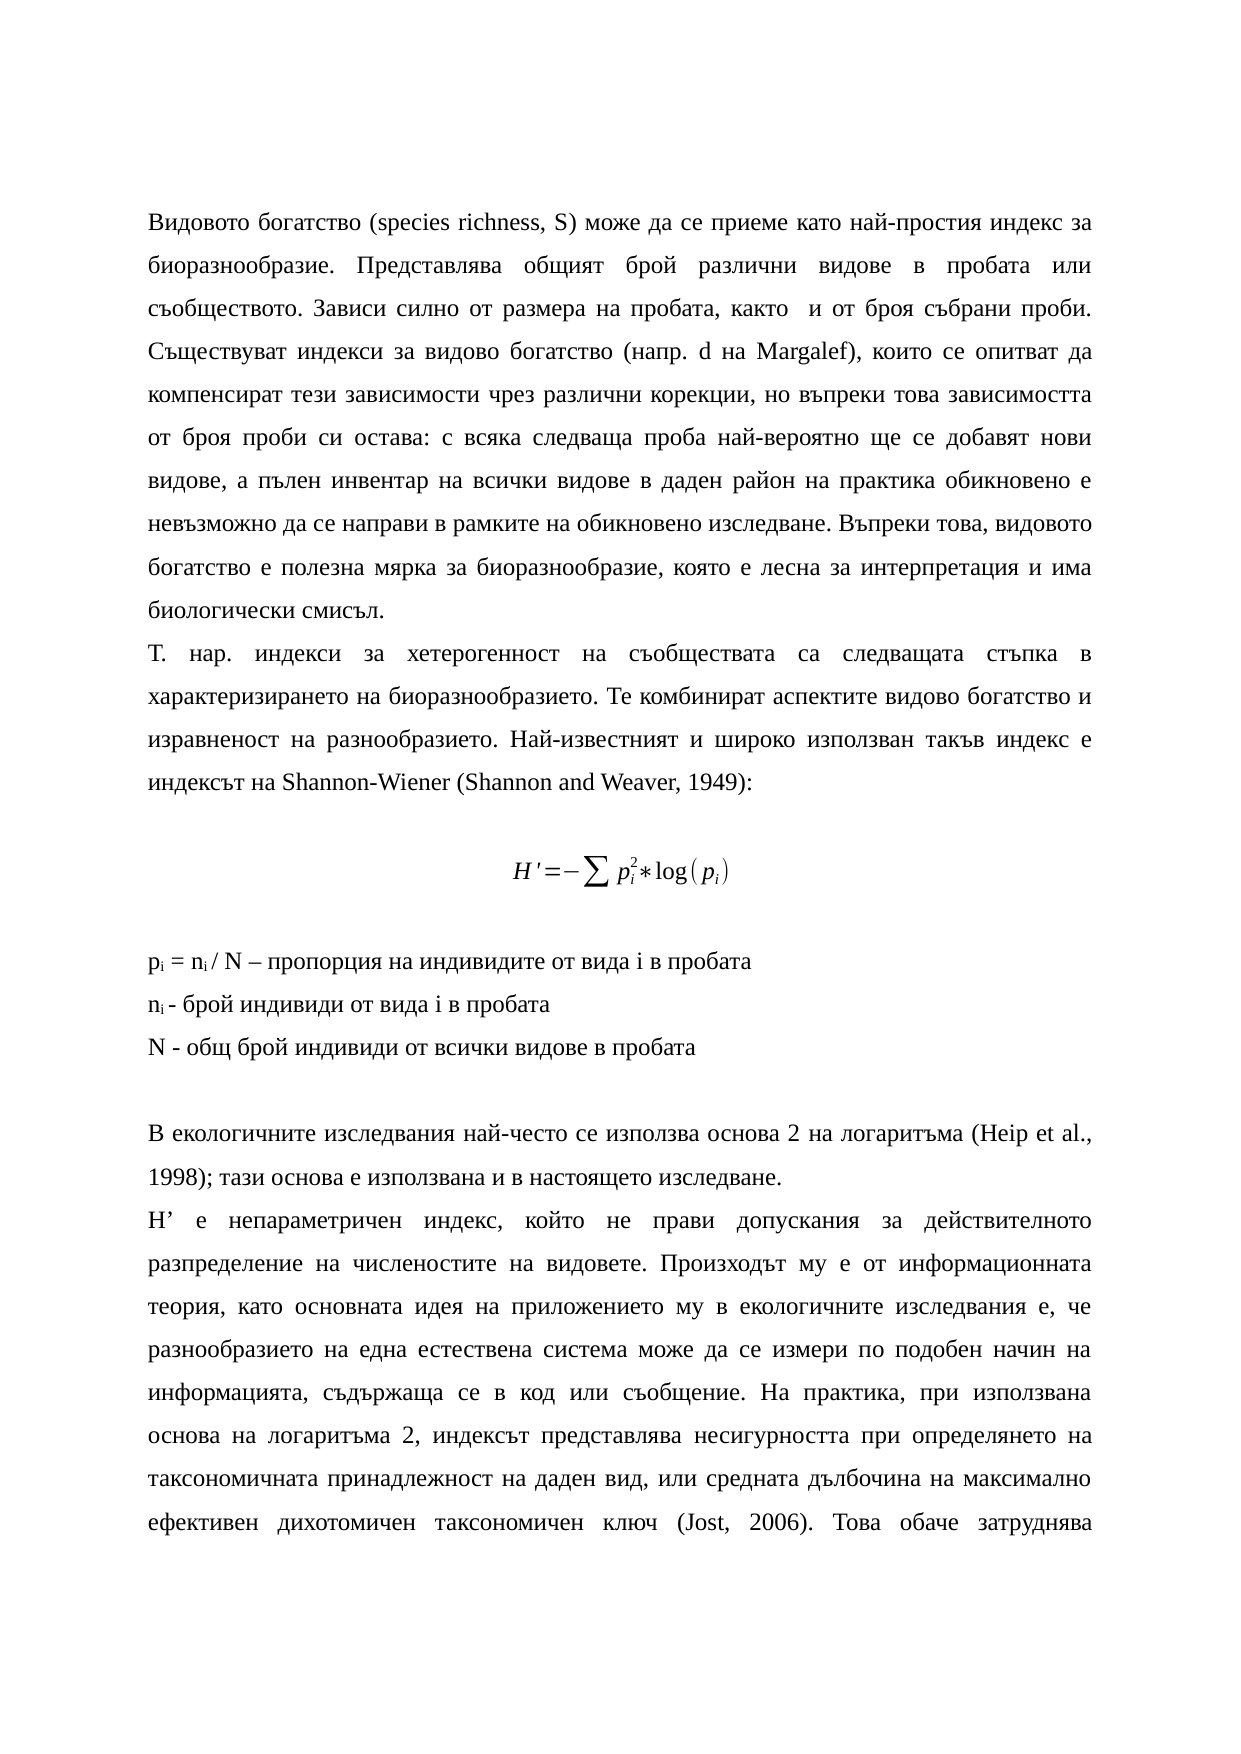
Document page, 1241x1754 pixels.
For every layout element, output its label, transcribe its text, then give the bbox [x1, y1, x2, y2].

text В екологичните изследвания най-често се използва основа 2 на логаритъма (Heip et al., 1998); тази основа е използвана и в настоящето изследване. [148, 1118, 1093, 1190]
text pi = ni / N – пропорция на индивидите от вида i в пробата ni - брой индивиди от вида i в пробата N - общ брой индивиди от всички видове в пробата [148, 946, 1093, 1061]
text H’ е непараметричен индекс, който не прави допускания за действителното разпределение на численостите на видовете. Произходът му е от информационната теория, като основната идея на приложението му в екологичните изследвания е, че разнообразието на една естествена система може да се измери по подобен начин на информацията, съдържаща се в код или съобщение. На практика, при използвана основа на логаритъма 2, индексът представлява несигурността при определянето на таксономичната принадлежност на даден вид, или средната дълбочина на максимално ефективен дихотомичен таксономичен ключ (Jost, 2006). Това обаче затруднява [148, 1205, 1093, 1535]
text Видовото богатство (species richness, S) може да се приеме като най-простия индекс за биоразнообразие. Представлява общият брой различни видове в пробата или съобществото. Зависи силно от размера на пробата, както и от броя събрани проби. Съществуват индекси за видово богатство (напр. d на Margalef), които се опитват да компенсират тези зависимости чрез различни корекции, но въпреки това зависимостта от броя проби си остава: с всяка следваща проба най-вероятно ще се добавят нови видове, а пълен инвентар на всички видове в даден район на практика обикновено е невъзможно да се направи в рамките на обикновено изследване. Въпреки това, видовото богатство е полезна мярка за биоразнообразие, която е лесна за интерпретация и има биологически смисъл. [148, 207, 1093, 623]
text Т. нар. индекси за хетерогенност на съобществата са следващата стъпка в характеризирането на биоразнообразието. Те комбинират аспектите видово богатство и изравненост на разнообразието. Най-известният и широко използван такъв индекс е индексът на Shannon-Wiener (Shannon and Weaver, 1949): [148, 638, 1093, 796]
